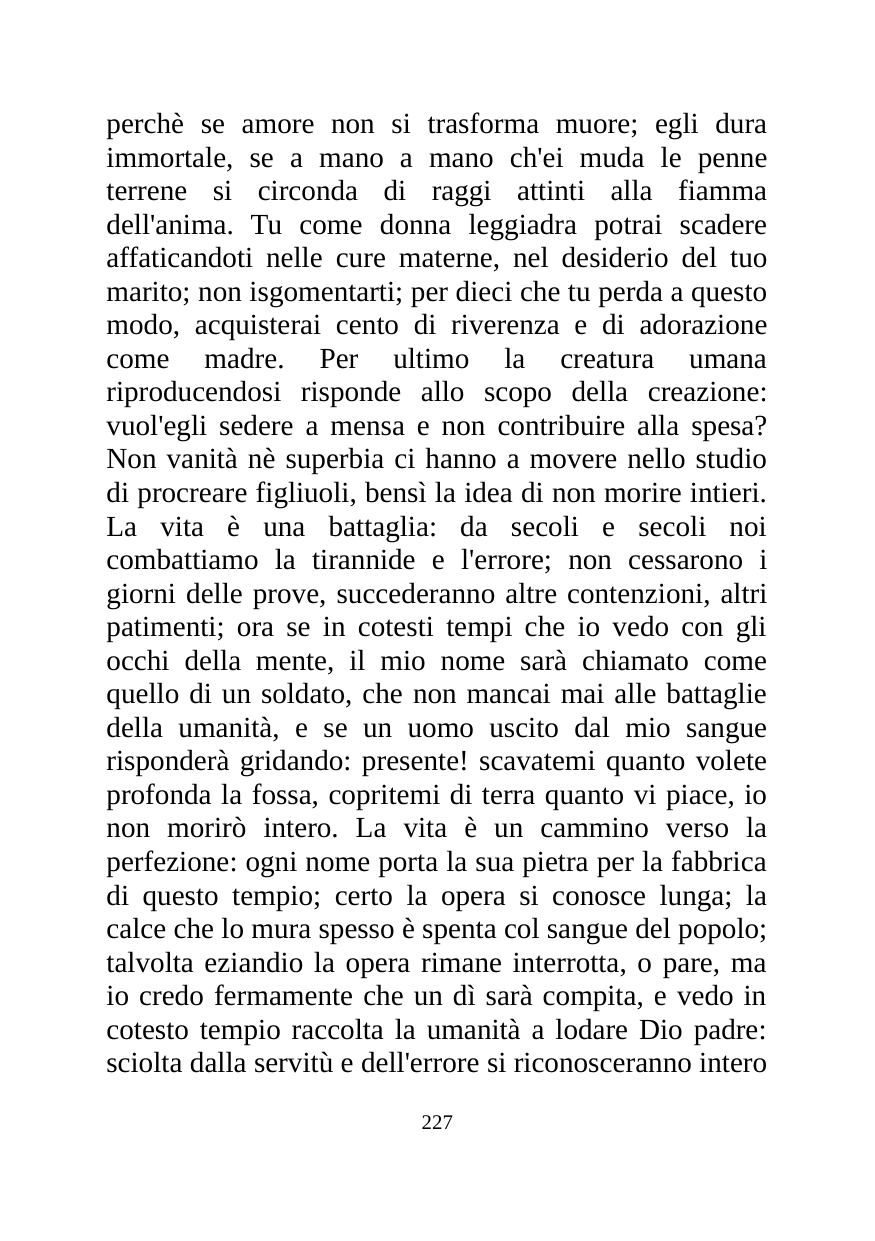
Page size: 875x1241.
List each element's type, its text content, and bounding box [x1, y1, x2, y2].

text perchè se amore non si trasforma muore; egli dura immortale, se a mano a mano ch'ei muda le penne terrene si circonda di raggi attinti alla fiamma dell'anima. Tu come donna leggiadra potrai scadere affaticandoti nelle cure materne, nel desiderio del tuo marito; non isgomentarti; per dieci che tu perda a questo modo, acquisterai cento di riverenza e di adorazione come madre. Per ultimo la creatura umana riproducendosi risponde allo scopo della creazione: vuol'egli sedere a mensa e non contribuire alla spesa? Non vanità nè superbia ci hanno a movere nello studio di procreare figliuoli, bensì la idea di non morire intieri. La vita è una battaglia: da secoli e secoli noi combattiamo la tirannide e l'errore; non cessarono i giorni delle prove, succederanno altre contenzioni, altri patimenti; ora se in cotesti tempi che io vedo con gli occhi della mente, il mio nome sarà chiamato come quello di un soldato, che non mancai mai alle battaglie della umanità, e se un uomo uscito dal mio sangue risponderà gridando: presente! scavatemi quanto volete profonda la fossa, copritemi di terra quanto vi piace, io non morirò intero. La vita è un cammino verso la perfezione: ogni nome porta la sua pietra per la fabbrica di questo tempio; certo la opera si conosce lunga; la calce che lo mura spesso è spenta col sangue del popolo; talvolta eziandio la opera rimane interrotta, o pare, ma io credo fermamente che un dì sarà compita, e vedo in cotesto tempio raccolta la umanità a lodare Dio padre: sciolta dalla servitù e dell'errore si riconosceranno intero [106, 106, 768, 1079]
